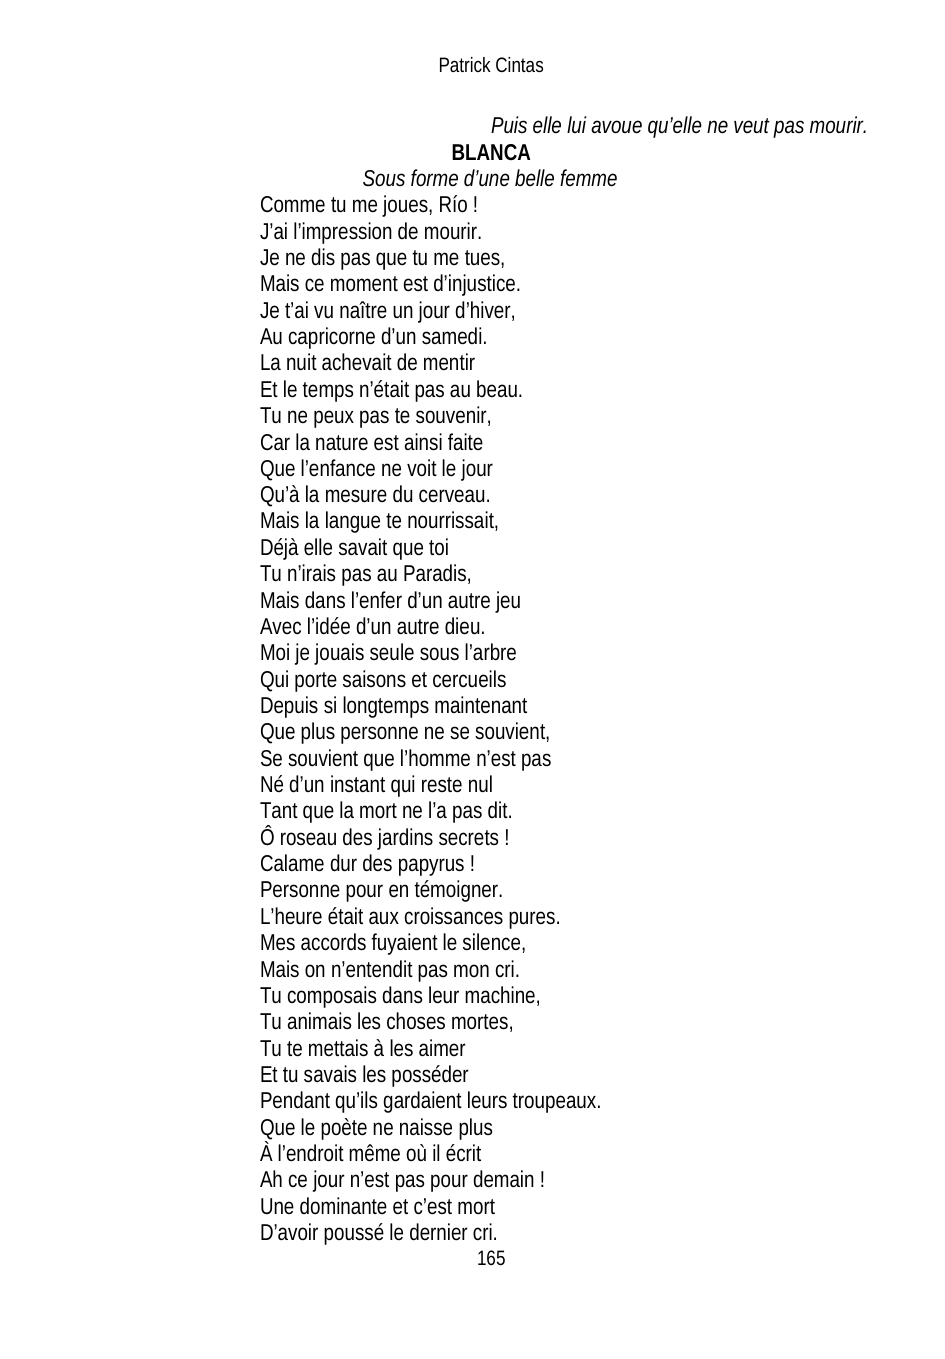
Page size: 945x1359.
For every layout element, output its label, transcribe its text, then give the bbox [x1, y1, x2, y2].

text Je t’ai vu naître un jour d’hiver, [260, 297, 870, 323]
text Depuis si longtemps maintenant [260, 692, 870, 718]
text Et le temps n’était pas au beau. [260, 376, 870, 402]
text Et tu savais les posséder [260, 1061, 870, 1087]
text Au capricorne d’un samedi. [260, 323, 870, 349]
text Ô roseau des jardins secrets ! [260, 824, 870, 850]
text Tu composais dans leur machine, [260, 982, 870, 1008]
text Puis elle lui avoue qu’elle ne veut pas mourir. [112, 112, 870, 138]
text Que le poète ne naisse plus [260, 1114, 870, 1140]
text Comme tu me joues, Río ! [260, 191, 870, 218]
text Pendant qu’ils gardaient leurs troupeaux. [260, 1087, 870, 1114]
text D’avoir poussé le dernier cri. [260, 1219, 870, 1245]
text Tu n’irais pas au Paradis, [260, 560, 870, 587]
text Ah ce jour n’est pas pour demain ! [260, 1166, 870, 1193]
text Déjà elle savait que toi [260, 534, 870, 560]
text Mais on n’entendit pas mon cri. [260, 956, 870, 982]
text Que l’enfance ne voit le jour [260, 455, 870, 481]
text Mais la langue te nourrissait, [260, 507, 870, 534]
text Mais dans l’enfer d’un autre jeu [260, 587, 870, 613]
text Né d’un instant qui reste nul [260, 771, 870, 797]
text Sous forme d’une belle femme [112, 165, 870, 191]
text Je ne dis pas que tu me tues, [260, 244, 870, 270]
text Avec l’idée d’un autre dieu. [260, 613, 870, 639]
text Car la nature est ainsi faite [260, 428, 870, 455]
text Tant que la mort ne l’a pas dit. [260, 797, 870, 824]
text Se souvient que l’homme n’est pas [260, 745, 870, 771]
text Mais ce moment est d’injustice. [260, 270, 870, 297]
text Une dominante et c’est mort [260, 1193, 870, 1219]
text Tu animais les choses mortes, [260, 1008, 870, 1034]
text Moi je jouais seule sous l’arbre [260, 639, 870, 666]
text Tu te mettais à les aimer [260, 1034, 870, 1061]
text Qui porte saisons et cercueils [260, 666, 870, 692]
text Que plus personne ne se souvient, [260, 718, 870, 745]
text BLANCA [112, 138, 870, 165]
text Calame dur des papyrus ! [260, 850, 870, 876]
text Qu’à la mesure du cerveau. [260, 481, 870, 507]
text Mes accords fuyaient le silence, [260, 929, 870, 956]
text J’ai l’impression de mourir. [260, 218, 870, 244]
text Personne pour en témoigner. [260, 876, 870, 903]
text La nuit achevait de mentir [260, 349, 870, 376]
text À l’endroit même où il écrit [260, 1140, 870, 1166]
text L’heure était aux croissances pures. [260, 903, 870, 929]
text Tu ne peux pas te souvenir, [260, 402, 870, 428]
